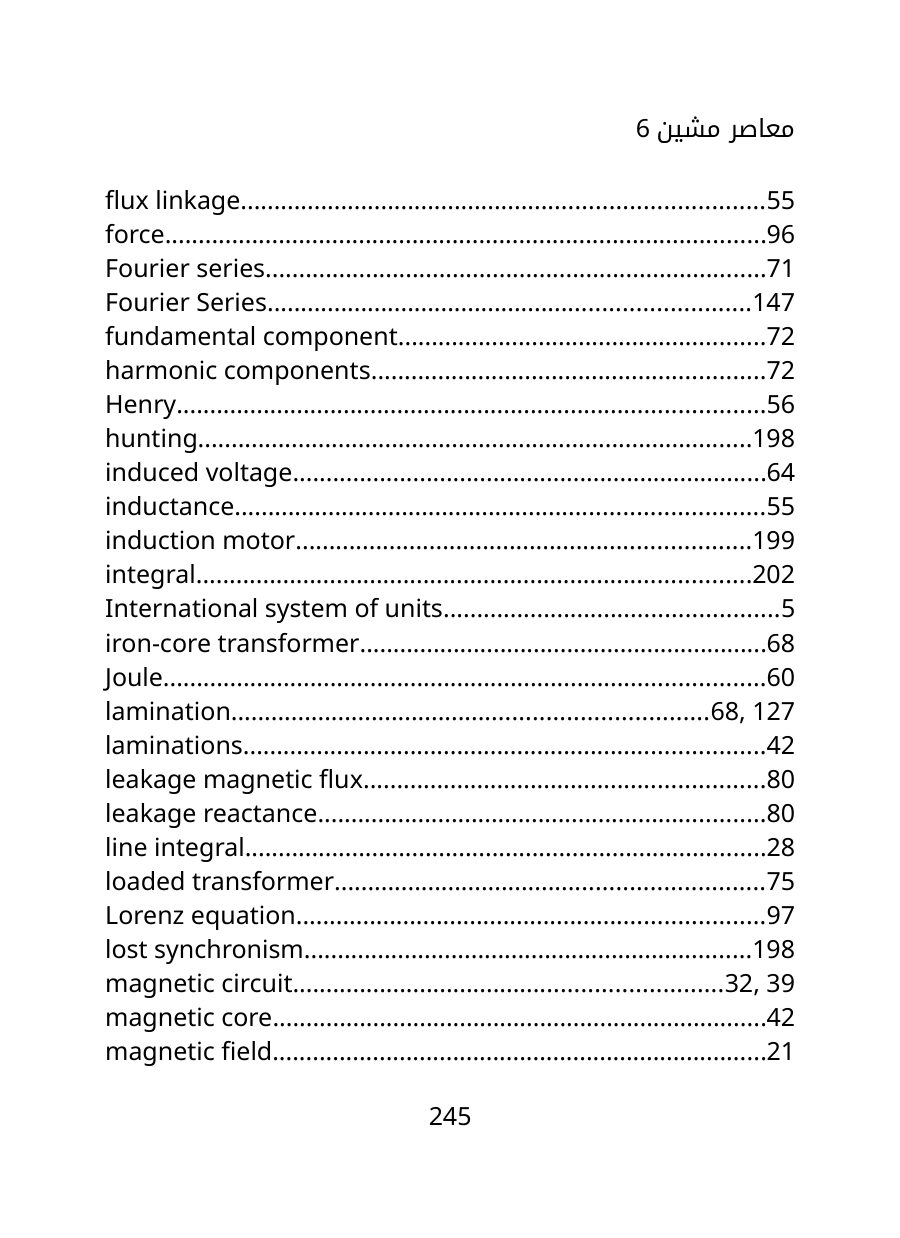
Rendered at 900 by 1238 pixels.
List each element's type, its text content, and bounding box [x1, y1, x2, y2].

text Fourier series 71 [105, 251, 795, 284]
text lost synchronism 198 [105, 932, 795, 966]
text hunting 198 [105, 421, 795, 455]
text flux linkage 55 [105, 182, 795, 216]
text Henry 56 [105, 387, 795, 421]
text International system of units 5 [105, 591, 795, 625]
text line integral 28 [105, 829, 795, 864]
text Lorenz equation 97 [105, 898, 795, 932]
text iron-core transformer 68 [105, 625, 795, 659]
text fundamental component 72 [105, 319, 795, 353]
text force 96 [105, 216, 795, 251]
text loaded transformer 75 [105, 864, 795, 898]
text leakage magnetic flux 80 [105, 761, 795, 796]
text induction motor 199 [105, 523, 795, 557]
text harmonic components 72 [105, 353, 795, 387]
text magnetic core 42 [105, 1000, 795, 1034]
text magnetic circuit 32, 39 [105, 966, 795, 1000]
text Fourier Series 147 [105, 284, 795, 319]
text inductance 55 [105, 489, 795, 523]
text lamination 68, 127 [105, 693, 795, 727]
text induced voltage 64 [105, 455, 795, 489]
text magnetic field 21 [105, 1034, 795, 1068]
text laminations 42 [105, 727, 795, 761]
text integral 202 [105, 557, 795, 591]
text Joule 60 [105, 659, 795, 693]
text leakage reactance 80 [105, 796, 795, 829]
